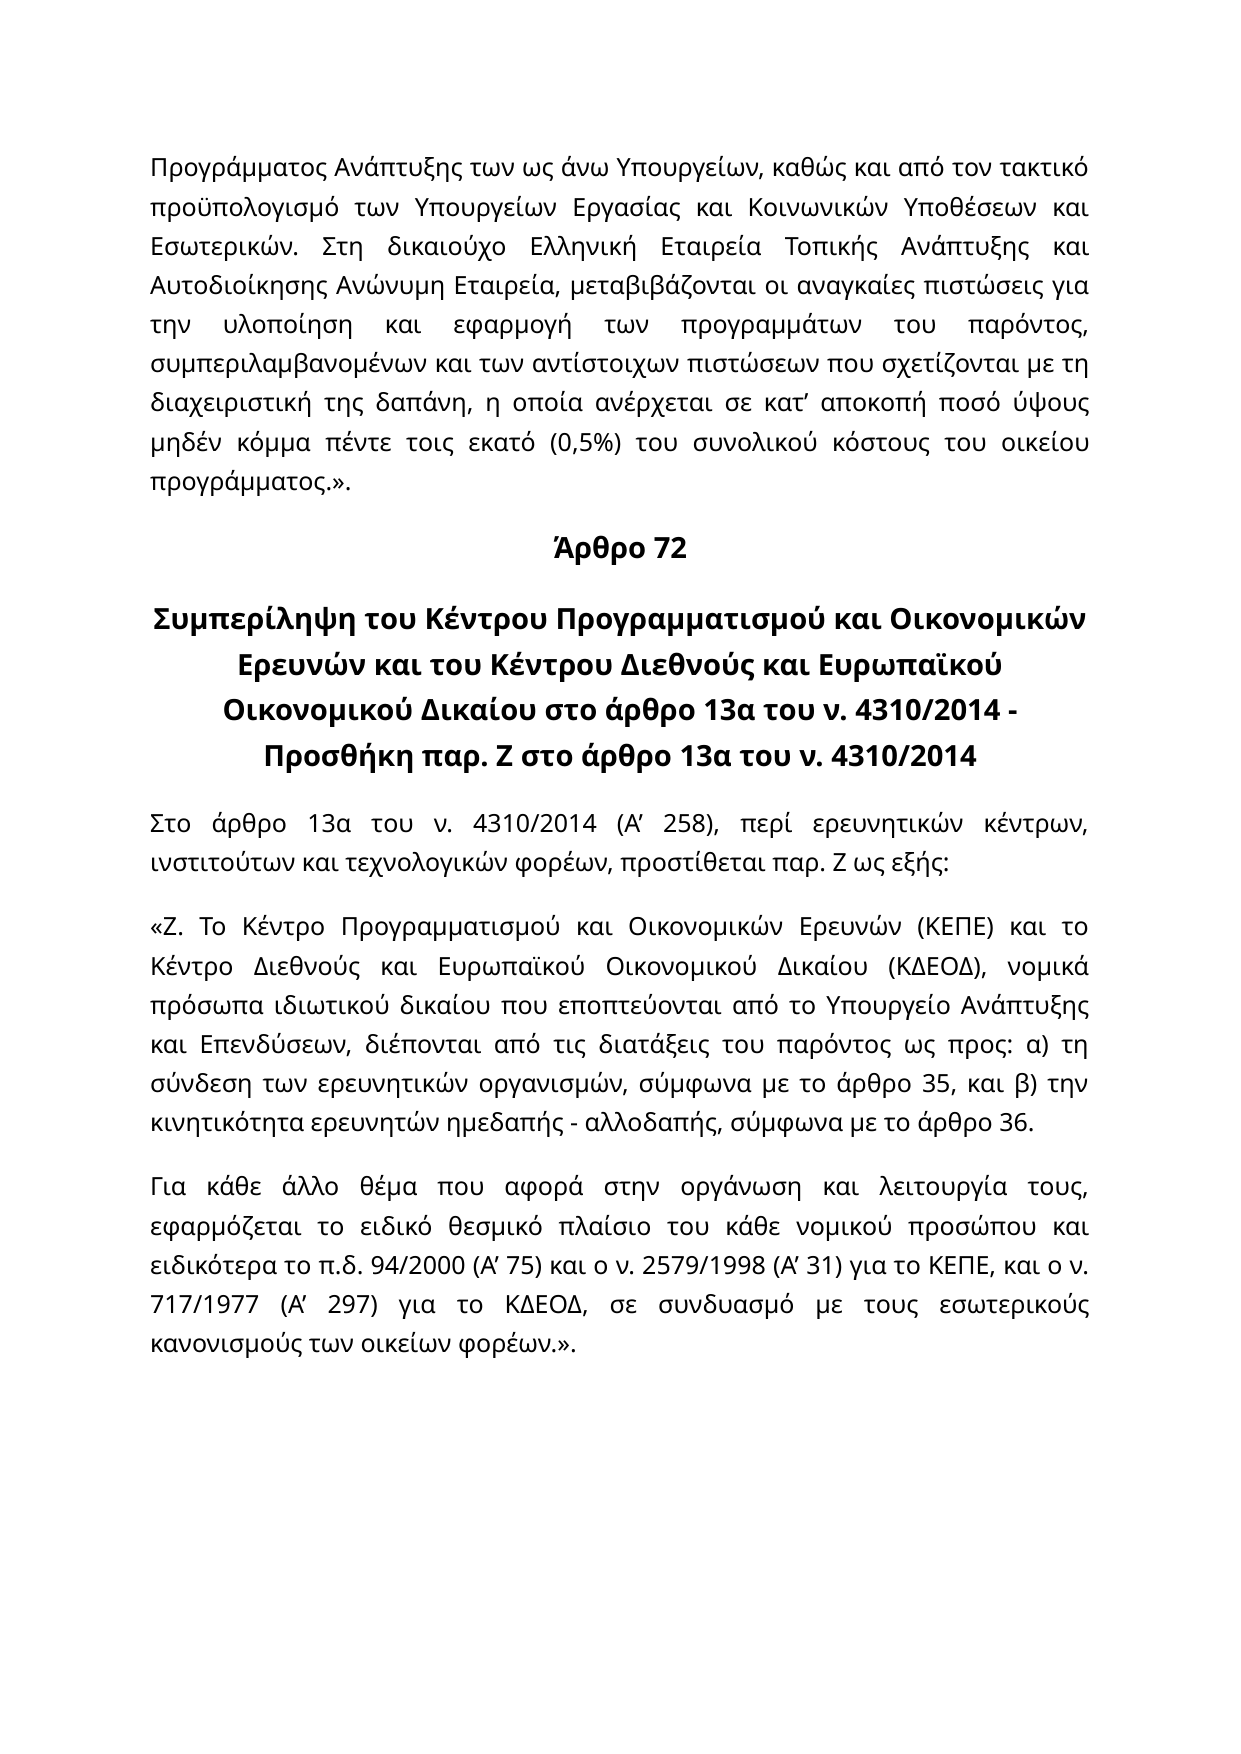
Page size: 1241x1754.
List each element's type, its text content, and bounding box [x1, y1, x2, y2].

subtitle Άρθρο 72 [150, 527, 1090, 567]
subtitle Συμπερίληψη του Κέντρου Προγραμματισμού και Οικονομικών Ερευνών και του Κέντρου Διεθνούς και Ευρωπαϊκού Οικονομικού Δικαίου στο άρθρο 13α του ν. 4310/2014 - Προσθήκη παρ. Ζ στο άρθρο 13α του ν. 4310/2014 [150, 598, 1090, 775]
text Στο άρθρο 13α του ν. 4310/2014 (Α’ 258), περί ερευνητικών κέντρων, ινστιτούτων και τεχνολογικών φορέων, προστίθεται παρ. Z ως εξής: [150, 806, 1090, 879]
text Προγράμματος Ανάπτυξης των ως άνω Υπουργείων, καθώς και από τον τακτικό προϋπολογισμό των Υπουργείων Εργασίας και Κοινωνικών Υποθέσεων και Εσωτερικών. Στη δικαιούχο Ελληνική Εταιρεία Τοπικής Ανάπτυξης και Αυτοδιοίκησης Ανώνυμη Εταιρεία, μεταβιβάζονται οι αναγκαίες πιστώσεις για την υλοποίηση και εφαρμογή των προγραμμάτων του παρόντος, συμπεριλαμβανομένων και των αντίστοιχων πιστώσεων που σχετίζονται με τη διαχειριστική της δαπάνη, η οποία ανέρχεται σε κατ’ αποκοπή ποσό ύψους μηδέν κόμμα πέντε τοις εκατό (0,5%) του συνολικού κόστους του οικείου προγράμματος.». [150, 150, 1090, 497]
text Για κάθε άλλο θέμα που αφορά στην οργάνωση και λειτουργία τους, εφαρμόζεται το ειδικό θεσμικό πλαίσιο του κάθε νομικού προσώπου και ειδικότερα το π.δ. 94/2000 (Α’ 75) και ο ν. 2579/1998 (Α’ 31) για το ΚΕΠΕ, και ο ν. 717/1977 (Α’ 297) για το ΚΔΕΟΔ, σε συνδυασμό με τους εσωτερικούς κανονισμούς των οικείων φορέων.». [150, 1169, 1090, 1360]
text «Ζ. Το Κέντρο Προγραμματισμού και Οικονομικών Ερευνών (ΚΕΠΕ) και το Κέντρο Διεθνούς και Ευρωπαϊκού Οικονομικού Δικαίου (ΚΔΕΟΔ), νομικά πρόσωπα ιδιωτικού δικαίου που εποπτεύονται από το Υπουργείο Ανάπτυξης και Επενδύσεων, διέπονται από τις διατάξεις του παρόντος ως προς: α) τη σύνδεση των ερευνητικών οργανισμών, σύμφωνα με το άρθρο 35, και β) την κινητικότητα ερευνητών ημεδαπής - αλλοδαπής, σύμφωνα με το άρθρο 36. [150, 909, 1090, 1139]
